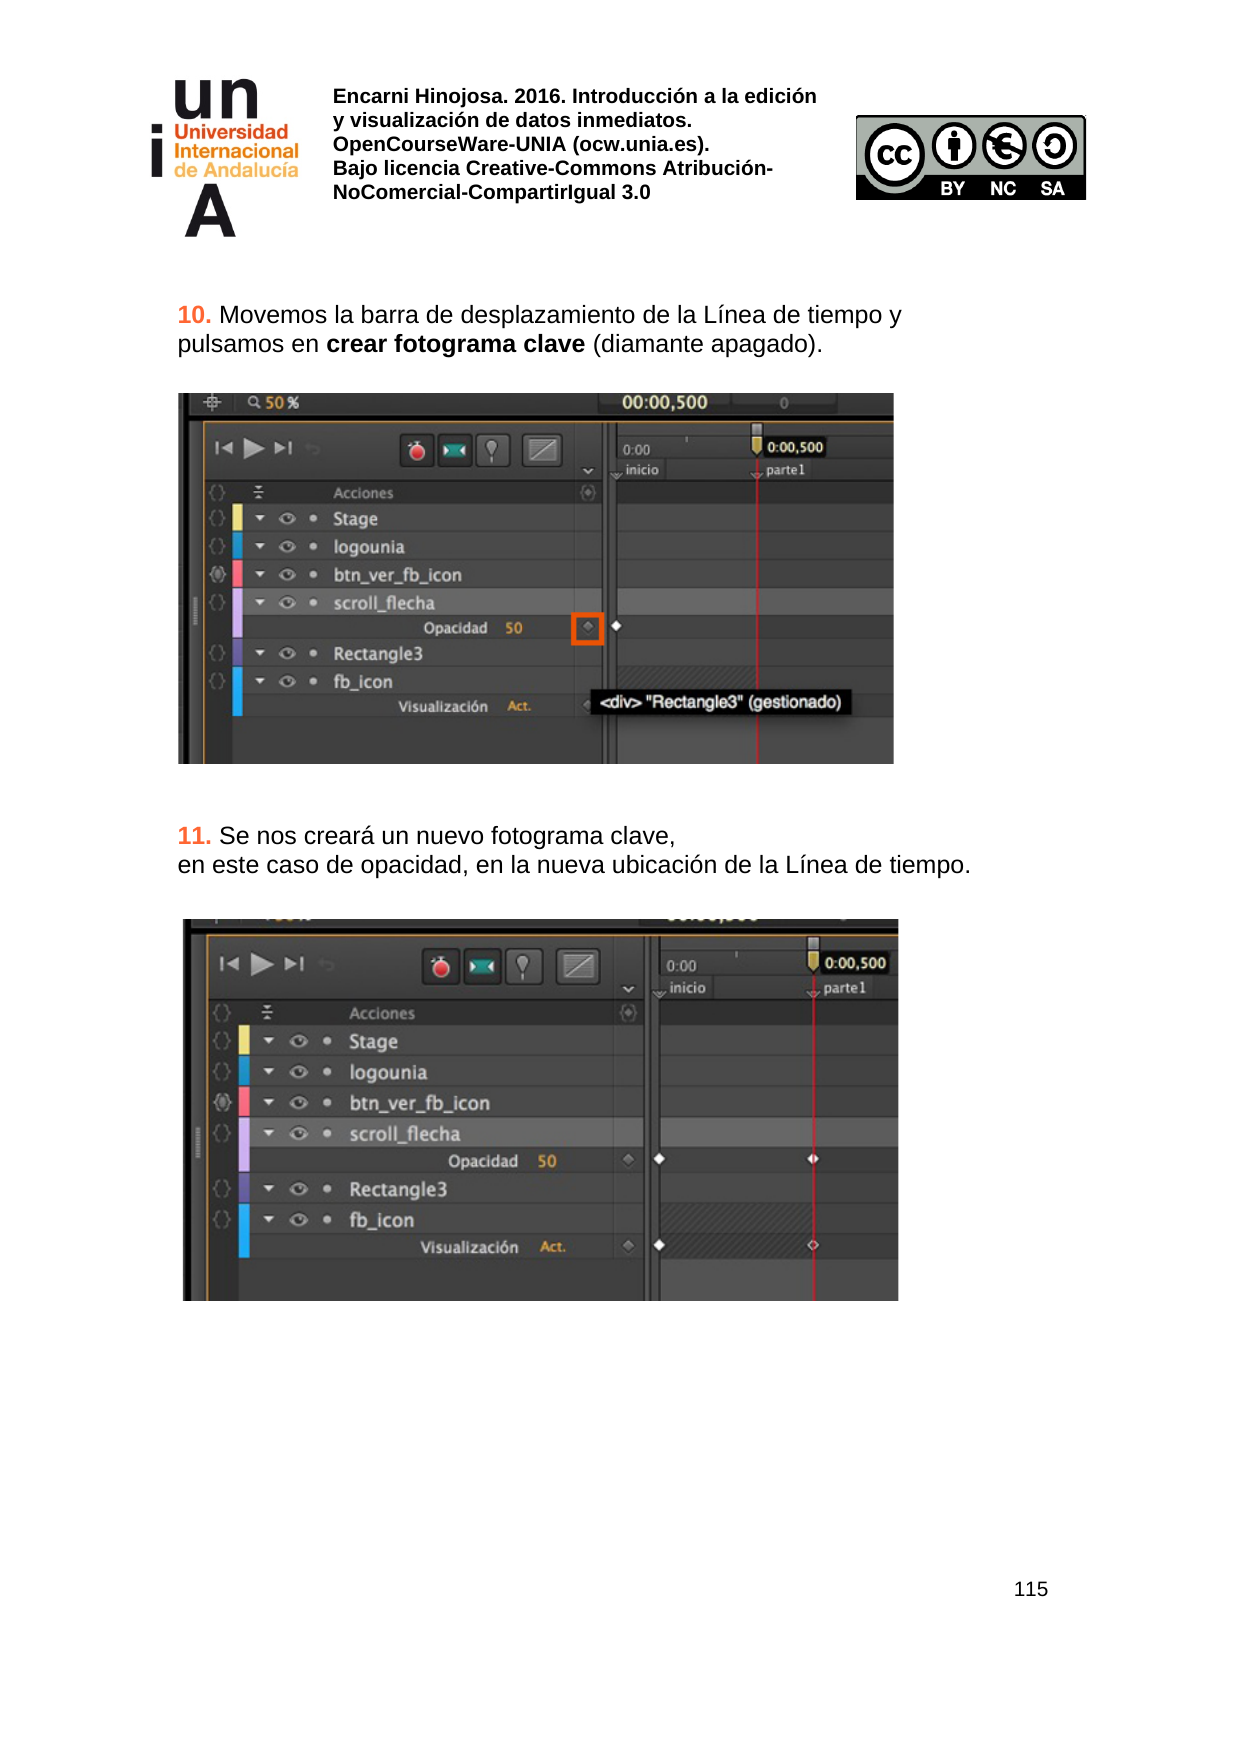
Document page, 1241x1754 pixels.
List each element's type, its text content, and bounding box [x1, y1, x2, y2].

picture [182, 919, 899, 1301]
subtitle 10. Movemos la barra de desplazamiento de la Línea de tiempo y pulsamos en crear fotograma clave (diamante apagado). [177, 300, 1048, 386]
picture [148, 75, 303, 240]
subtitle 11. Se nos creará un nuevo fotograma clave, en este caso de opacidad, en la nueva ubicación de la Línea de tiempo. [177, 821, 1048, 907]
picture [178, 393, 894, 764]
